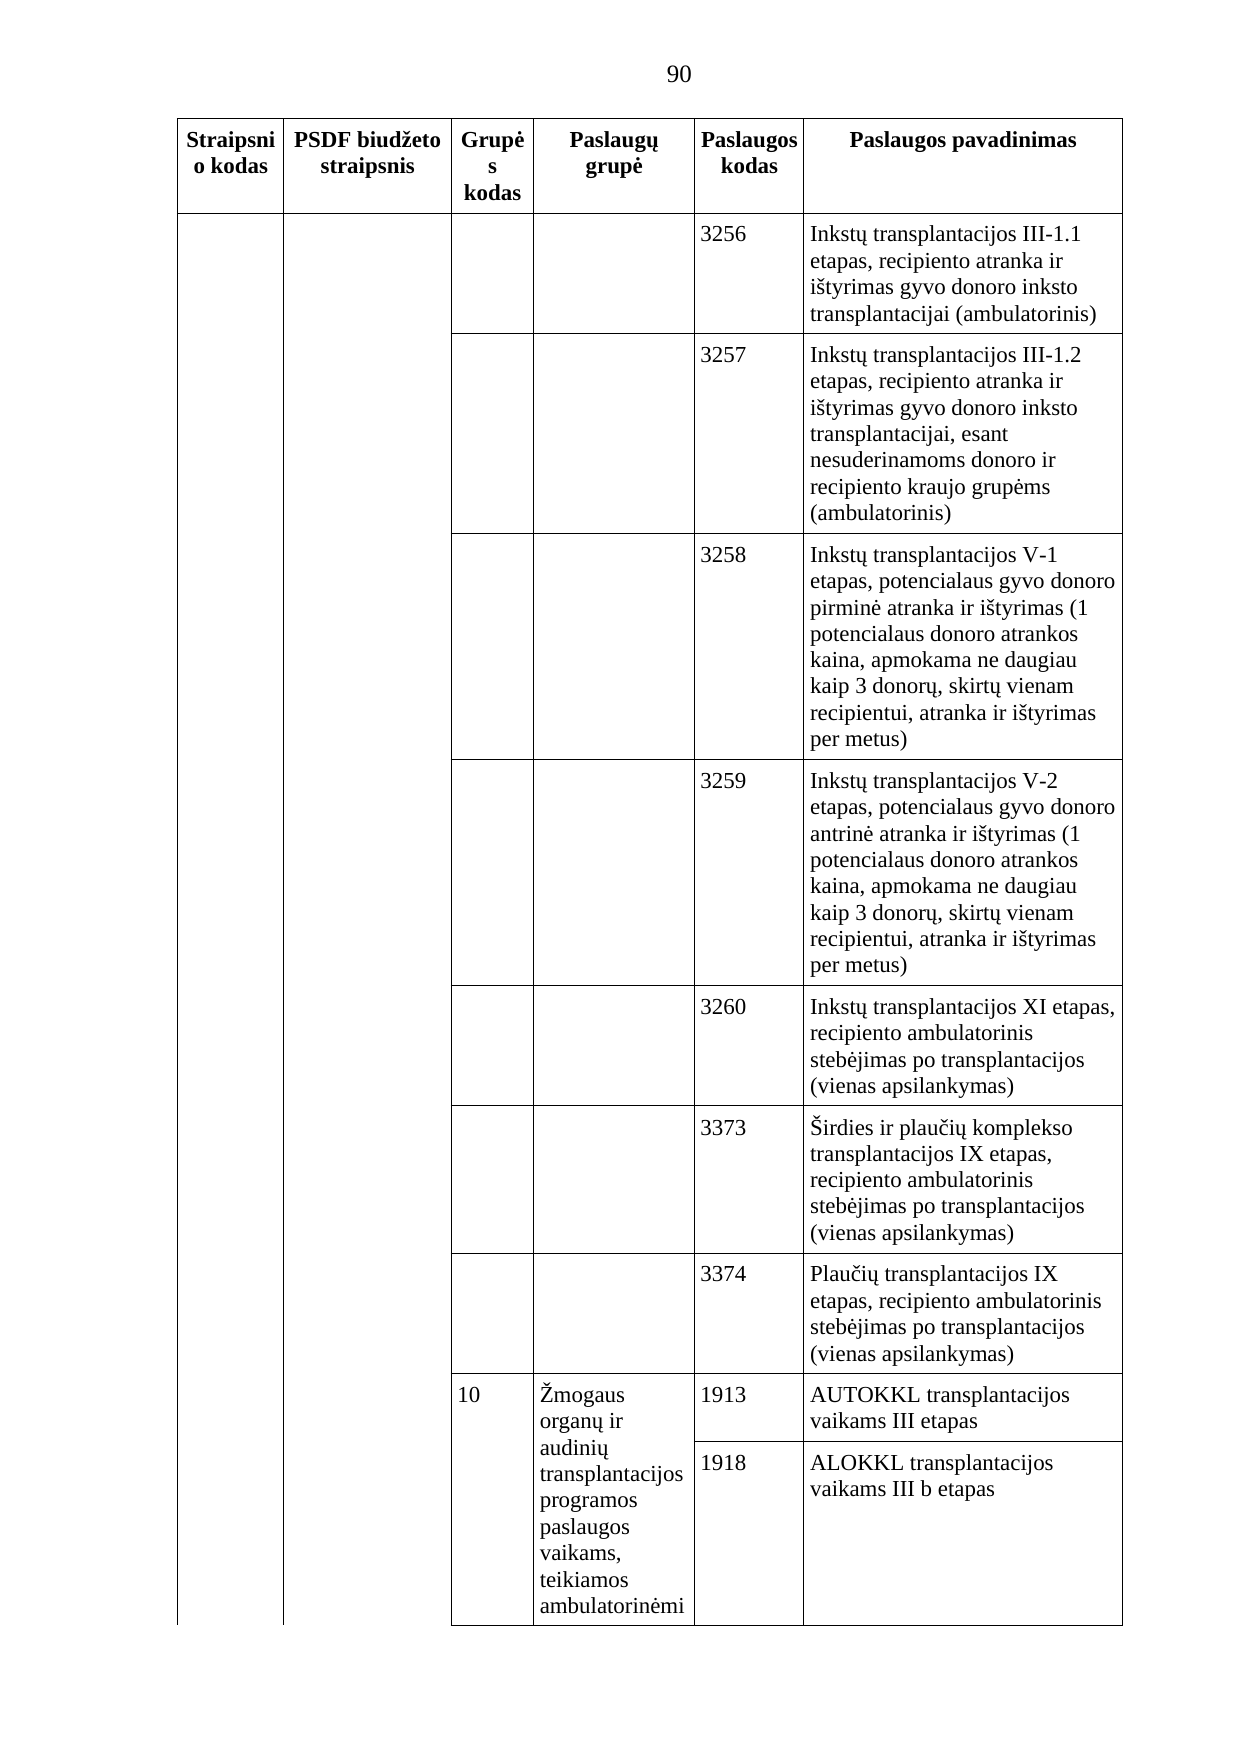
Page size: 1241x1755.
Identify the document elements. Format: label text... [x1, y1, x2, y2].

table_cell ALOKKL transplantacijos vaikams III b etapas [804, 1442, 1122, 1625]
table_cell [452, 534, 533, 759]
table_cell [534, 1254, 694, 1373]
table_cell Inkstų transplantacijos III-1.1 etapas, recipiento atranka ir ištyrimas gyvo donoro inksto transplantacijai (ambulatorinis) [804, 214, 1122, 333]
table_cell [284, 533, 451, 759]
table_cell [284, 1373, 451, 1441]
table_header PSDF biudžeto straipsnis [284, 119, 451, 212]
table_cell [178, 1105, 283, 1252]
table_header Paslaugos pavadinimas [804, 119, 1122, 212]
table_header Paslaugų grupė [534, 119, 694, 212]
table_cell [534, 534, 694, 759]
table_cell [284, 759, 451, 985]
table_cell 3257 [695, 334, 803, 533]
table_cell [284, 1253, 451, 1373]
table_cell [534, 986, 694, 1105]
table_cell [178, 1441, 283, 1625]
table_cell [452, 334, 533, 533]
table_cell 3260 [695, 986, 803, 1105]
table_cell Plaučių transplantacijos IX etapas, recipiento ambulatorinis stebėjimas po transplantacijos (vienas apsilankymas) [804, 1254, 1122, 1373]
table_header Straipsnio kodas [178, 119, 283, 212]
table_cell [284, 214, 451, 333]
table_cell [178, 1253, 283, 1373]
table_cell [534, 760, 694, 985]
table_cell [534, 1106, 694, 1252]
table_cell [452, 986, 533, 1105]
table_cell [534, 214, 694, 333]
table_cell [178, 1373, 283, 1441]
table_cell [452, 760, 533, 985]
table_cell Širdies ir plaučių komplekso transplantacijos IX etapas, recipiento ambulatorinis stebėjimas po transplantacijos (vienas apsilankymas) [804, 1106, 1122, 1252]
table_cell 1918 [695, 1442, 803, 1625]
table_cell Inkstų transplantacijos V-1 etapas, potencialaus gyvo donoro pirminė atranka ir ištyrimas (1 potencialaus donoro atrankos kaina, apmokama ne daugiau kaip 3 donorų, skirtų vienam recipientui, atranka ir ištyrimas per metus) [804, 534, 1122, 759]
table_cell Inkstų transplantacijos V-2 etapas, potencialaus gyvo donoro antrinė atranka ir ištyrimas (1 potencialaus donoro atrankos kaina, apmokama ne daugiau kaip 3 donorų, skirtų vienam recipientui, atranka ir ištyrimas per metus) [804, 760, 1122, 985]
table_cell [452, 1441, 533, 1625]
table_cell AUTOKKL transplantacijos vaikams III etapas [804, 1374, 1122, 1441]
table_cell [452, 1254, 533, 1373]
table_cell 3373 [695, 1106, 803, 1252]
table_cell [178, 533, 283, 759]
table_header Grupės kodas [452, 119, 533, 212]
table_cell Žmogaus organų ir audinių transplantacijos programos paslaugos vaikams, teikiamos ambulatorinėmi [534, 1374, 694, 1625]
table_cell 3374 [695, 1254, 803, 1373]
table_cell Inkstų transplantacijos XI etapas, recipiento ambulatorinis stebėjimas po transplantacijos (vienas apsilankymas) [804, 986, 1122, 1105]
table_cell Inkstų transplantacijos III-1.2 etapas, recipiento atranka ir ištyrimas gyvo donoro inksto transplantacijai, esant nesuderinamoms donoro ir recipiento kraujo grupėms (ambulatorinis) [804, 334, 1122, 533]
table_cell 3256 [695, 214, 803, 333]
table_cell [178, 759, 283, 985]
table_cell [178, 985, 283, 1105]
table_cell 10 [452, 1374, 533, 1441]
table_cell [534, 334, 694, 533]
table_cell [452, 214, 533, 333]
table_cell [178, 333, 283, 533]
table_cell 3258 [695, 534, 803, 759]
table_header Paslaugos kodas [695, 119, 803, 212]
table_cell [284, 333, 451, 533]
table_cell 1913 [695, 1374, 803, 1441]
table_cell 3259 [695, 760, 803, 985]
table_cell [284, 1105, 451, 1252]
table_cell [284, 1441, 451, 1625]
table_cell [284, 985, 451, 1105]
table_cell [178, 214, 283, 333]
table_cell [452, 1106, 533, 1252]
